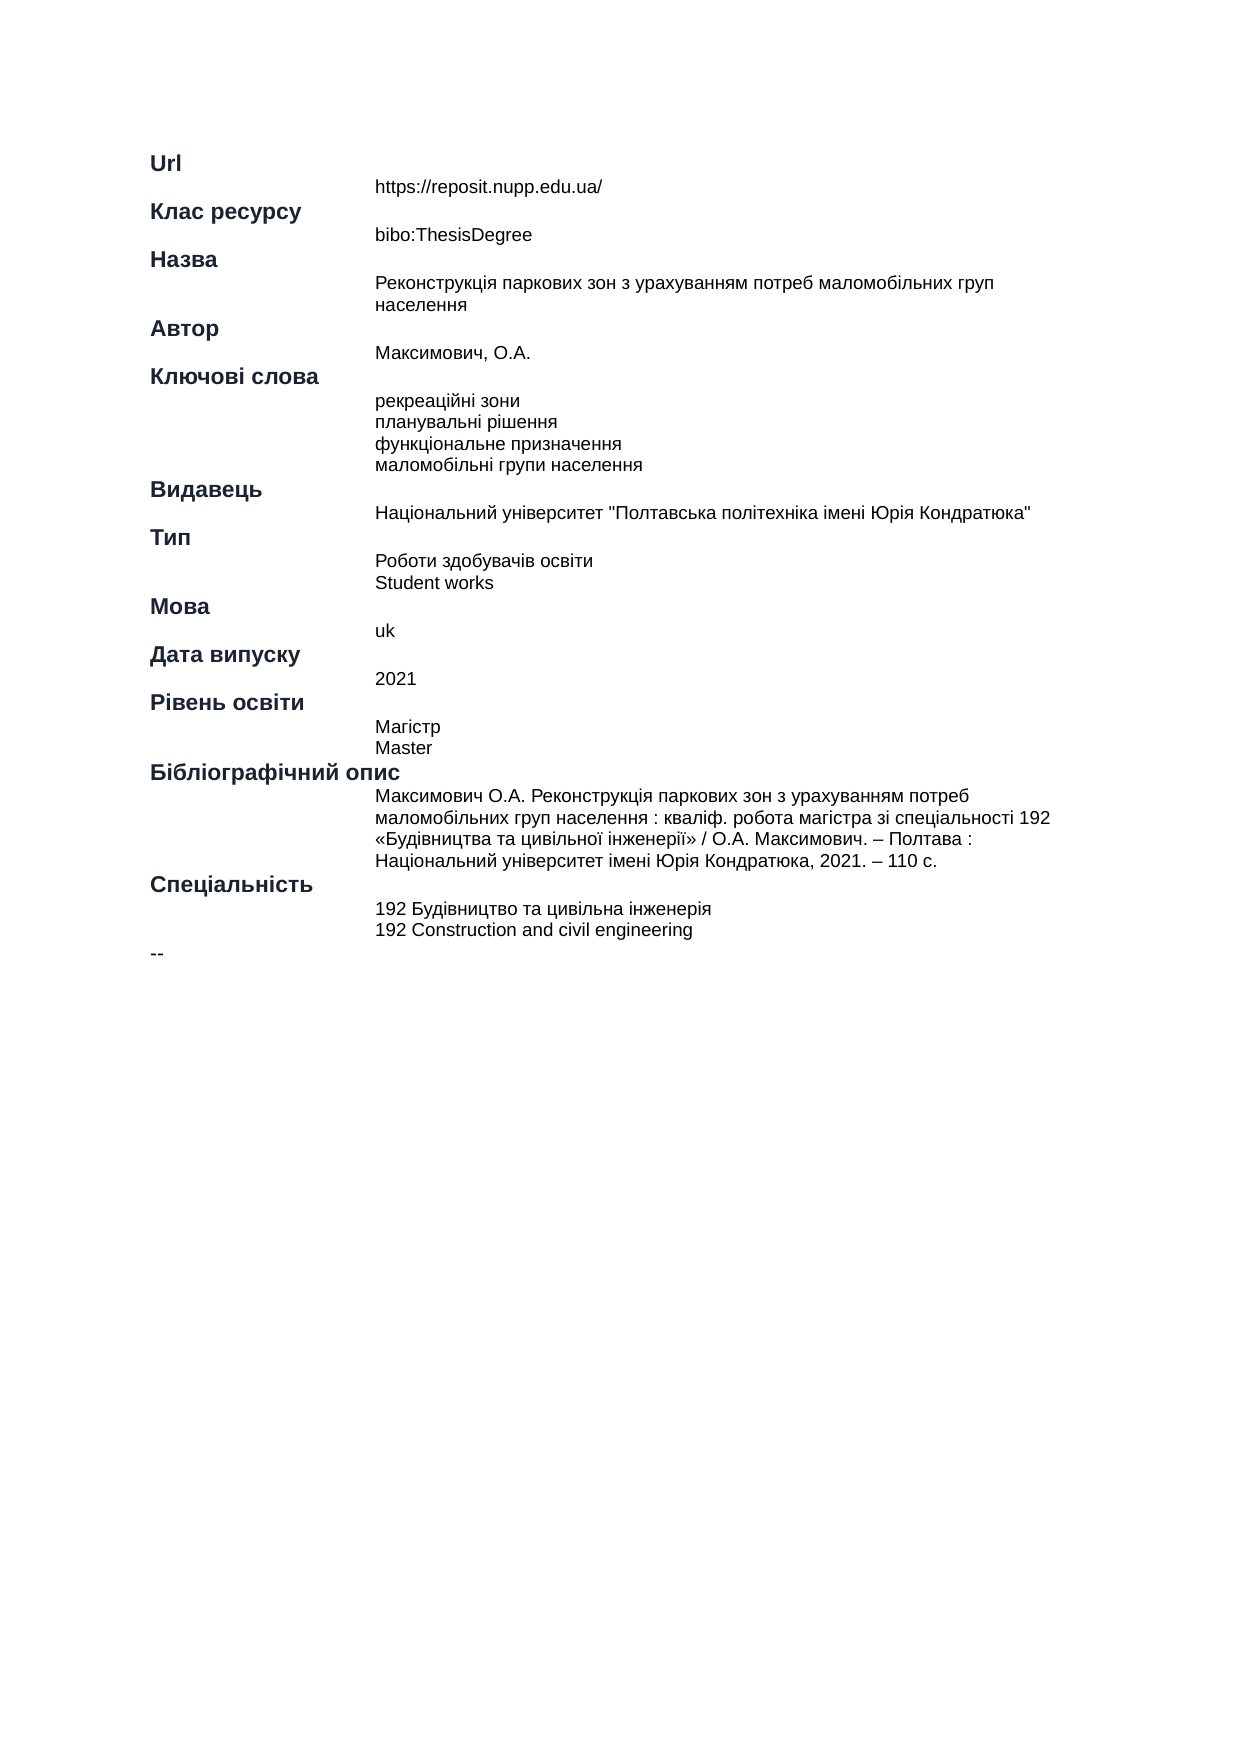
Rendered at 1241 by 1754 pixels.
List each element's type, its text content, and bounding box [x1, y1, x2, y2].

text Реконструкція паркових зон з урахуванням потреб маломобільних груп населення [375, 272, 1090, 315]
text Дата випуску [150, 641, 1090, 667]
text рекреаційні зони [375, 389, 1090, 411]
text Бібліографічний опис [150, 758, 1090, 785]
text Url [150, 150, 1090, 176]
text Максимович, О.А. [375, 342, 1090, 363]
text маломобільні групи населення [375, 454, 1090, 476]
text Автор [150, 315, 1090, 342]
text Роботи здобувачів освіти [375, 550, 1090, 572]
text -- [150, 941, 1090, 964]
text Рівень освіти [150, 689, 1090, 715]
text Видавець [150, 476, 1090, 502]
text Назва [150, 246, 1090, 272]
text bibo:ThesisDegree [375, 224, 1090, 246]
text функціональне призначення [375, 433, 1090, 454]
text Магістр [375, 715, 1090, 737]
text Тип [150, 524, 1090, 550]
text Спеціальність [150, 871, 1090, 897]
text Клас ресурсу [150, 198, 1090, 224]
text 192 Будівництво та цивільна інженерія [375, 897, 1090, 919]
text uk [375, 619, 1090, 641]
text Національний університет "Полтавська політехніка імені Юрія Кондратюка" [375, 502, 1090, 524]
text 192 Construction and civil engineering [375, 919, 1090, 941]
text Ключові слова [150, 363, 1090, 389]
text планувальні рішення [375, 411, 1090, 433]
text Максимович О.А. Реконструкція паркових зон з урахуванням потреб маломобільних груп населення : кваліф. робота магістра зі спеціальності 192 «Будівництва та цивільної інженерії» / О.А. Максимович. – Полтава : Національний університет імені Юрія Кондратюка, 2021. – 110 с. [375, 785, 1090, 871]
text 2021 [375, 667, 1090, 689]
text https://reposit.nupp.edu.ua/ [375, 176, 1090, 198]
text Master [375, 737, 1090, 758]
text Student works [375, 572, 1090, 593]
text Мова [150, 593, 1090, 619]
